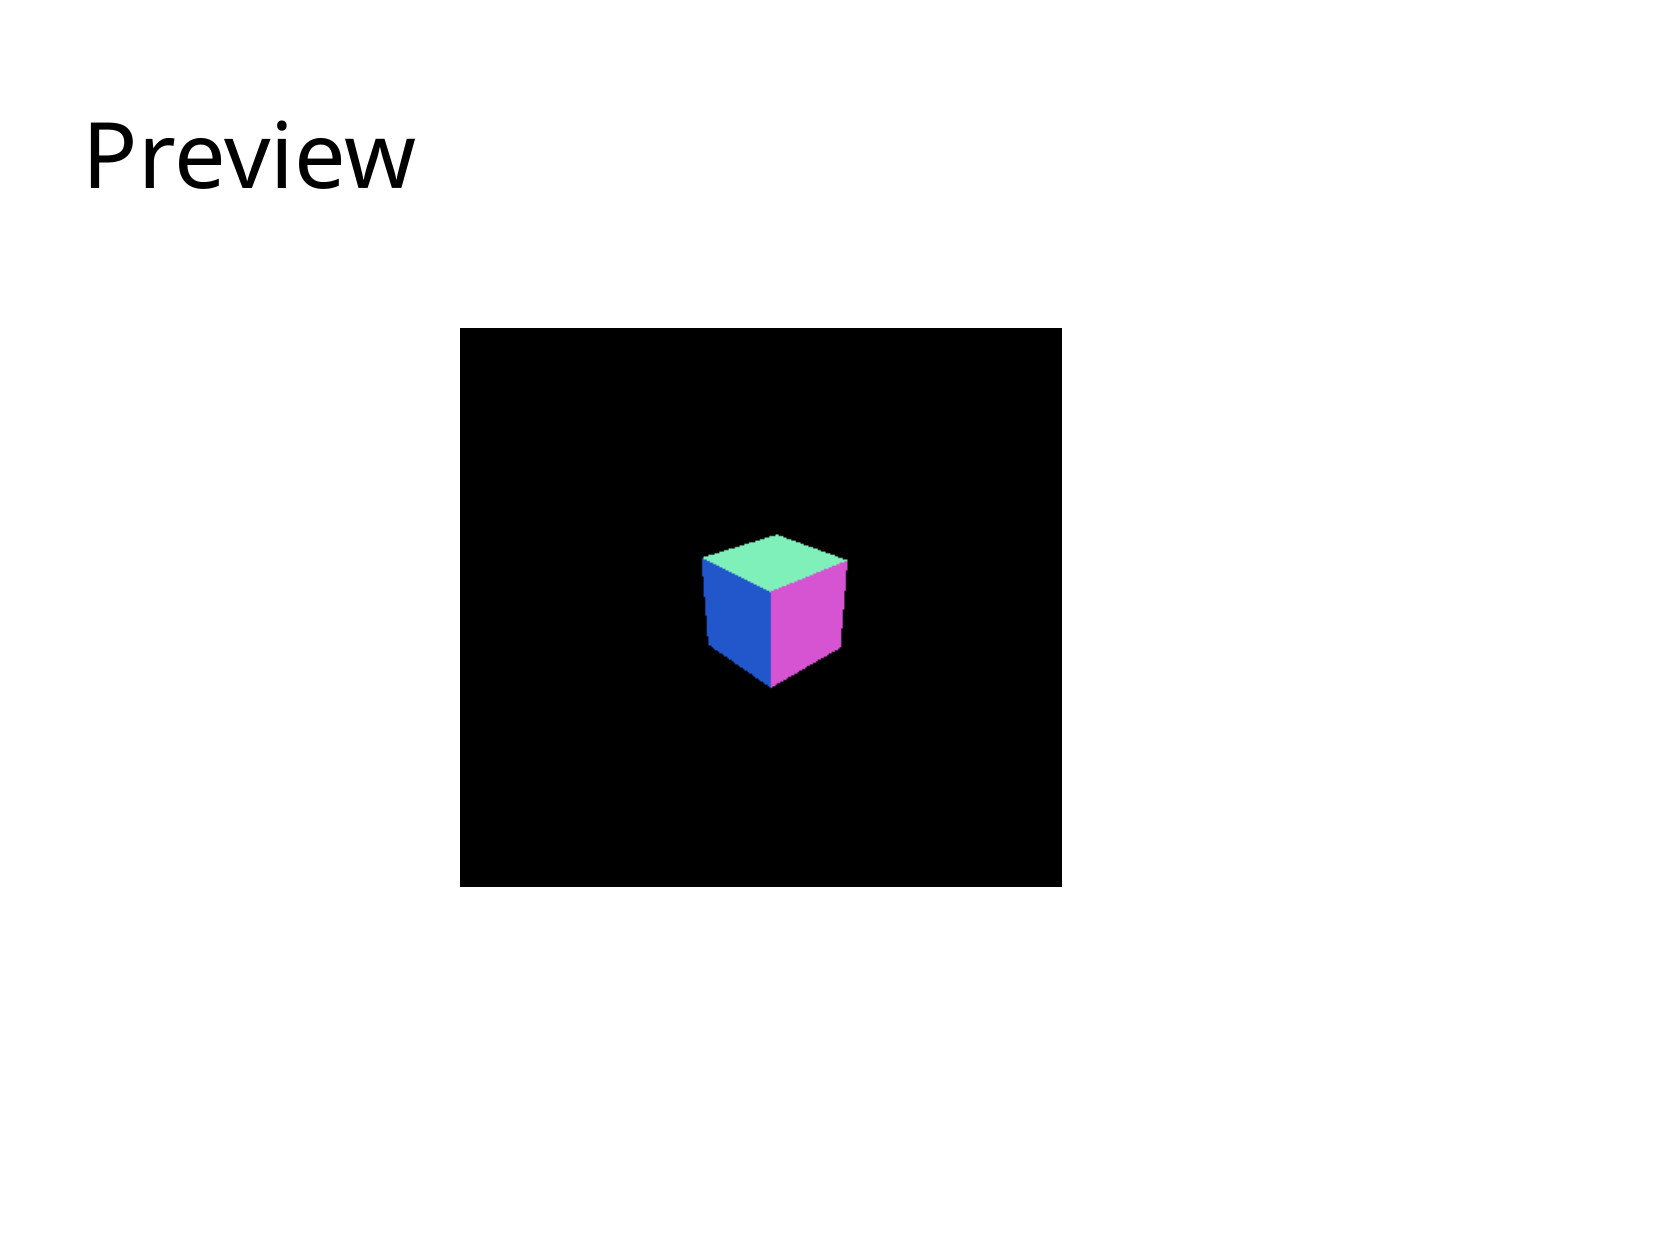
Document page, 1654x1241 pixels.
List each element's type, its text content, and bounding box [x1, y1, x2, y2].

picture [460, 328, 1062, 887]
title Preview [82, 49, 1571, 257]
